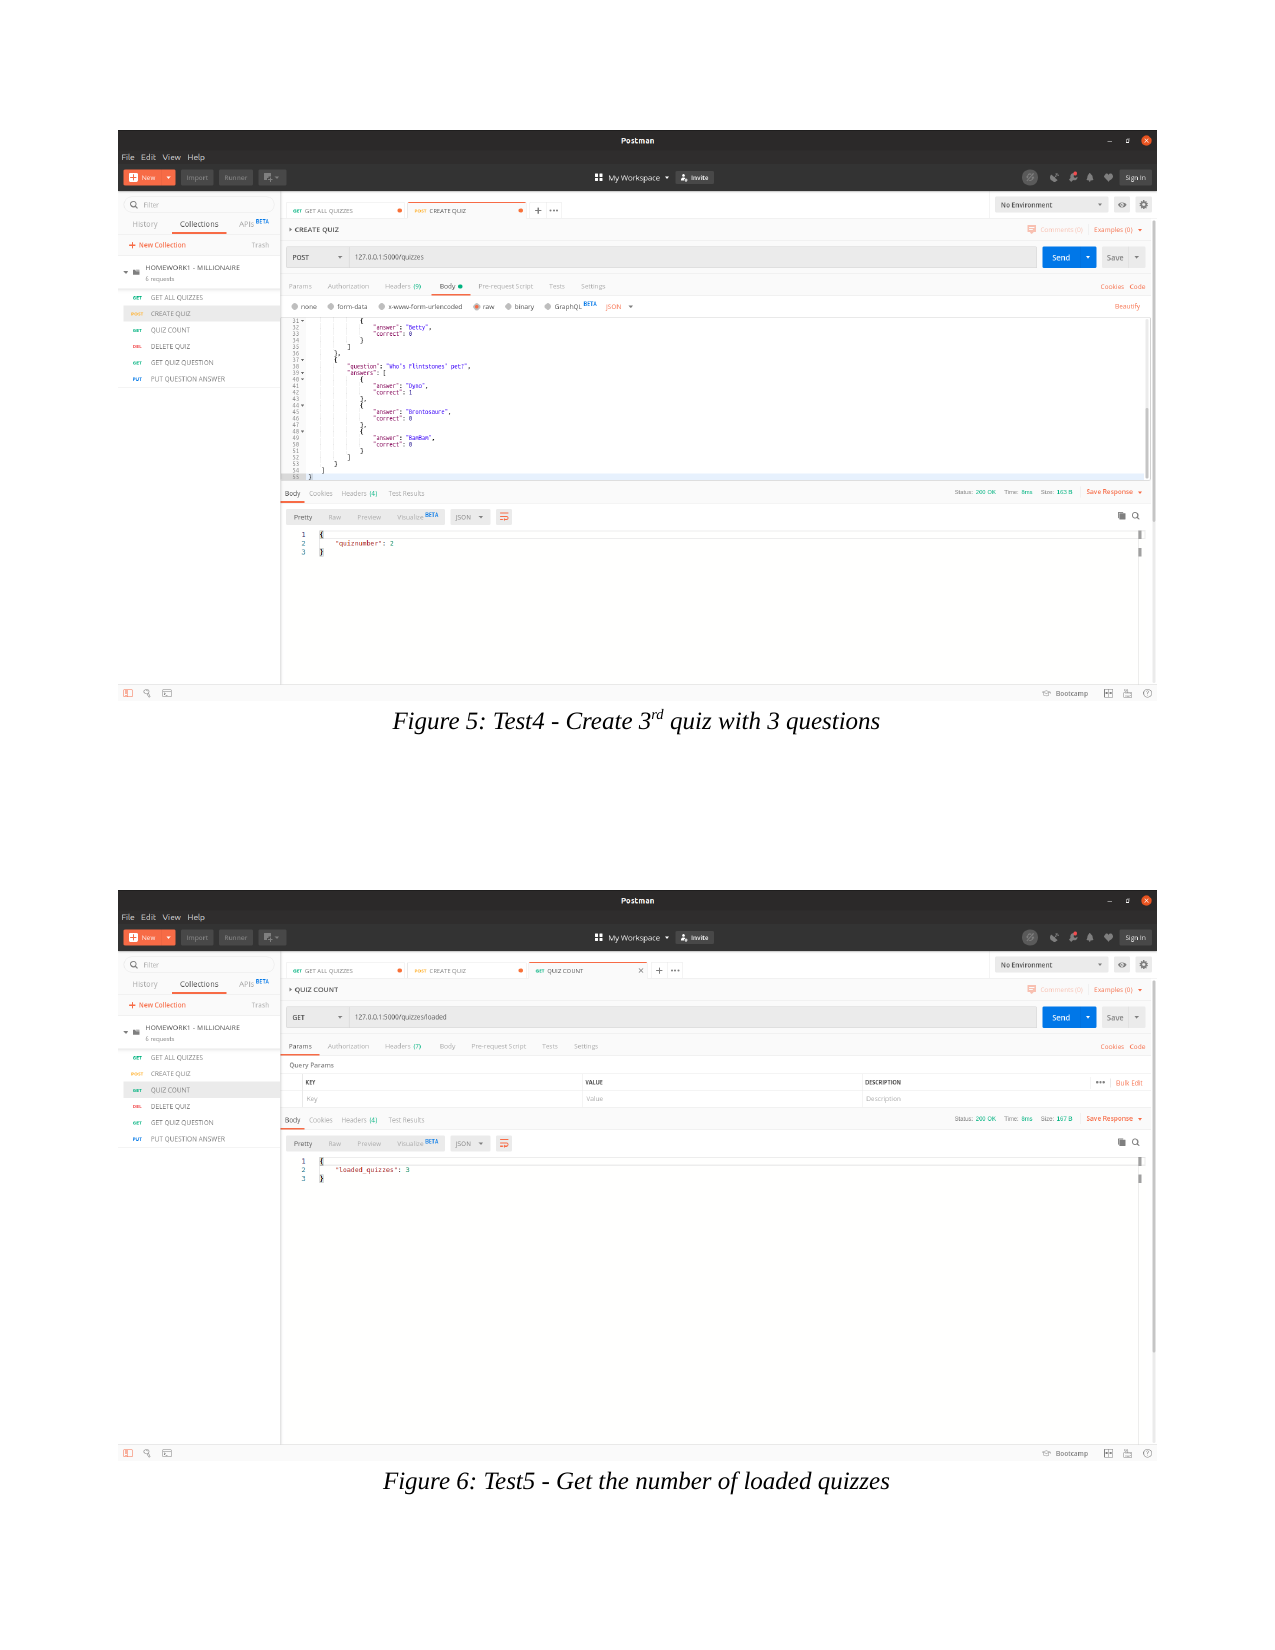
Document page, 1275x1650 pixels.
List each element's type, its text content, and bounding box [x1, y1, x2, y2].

text Figure 6: Test5 - Get the number of loaded quizzes [118, 1461, 1157, 1494]
picture [118, 890, 1157, 1461]
picture [118, 130, 1157, 701]
text Figure 5: Test4 - Create 3rd quiz with 3 questions [118, 701, 1157, 734]
